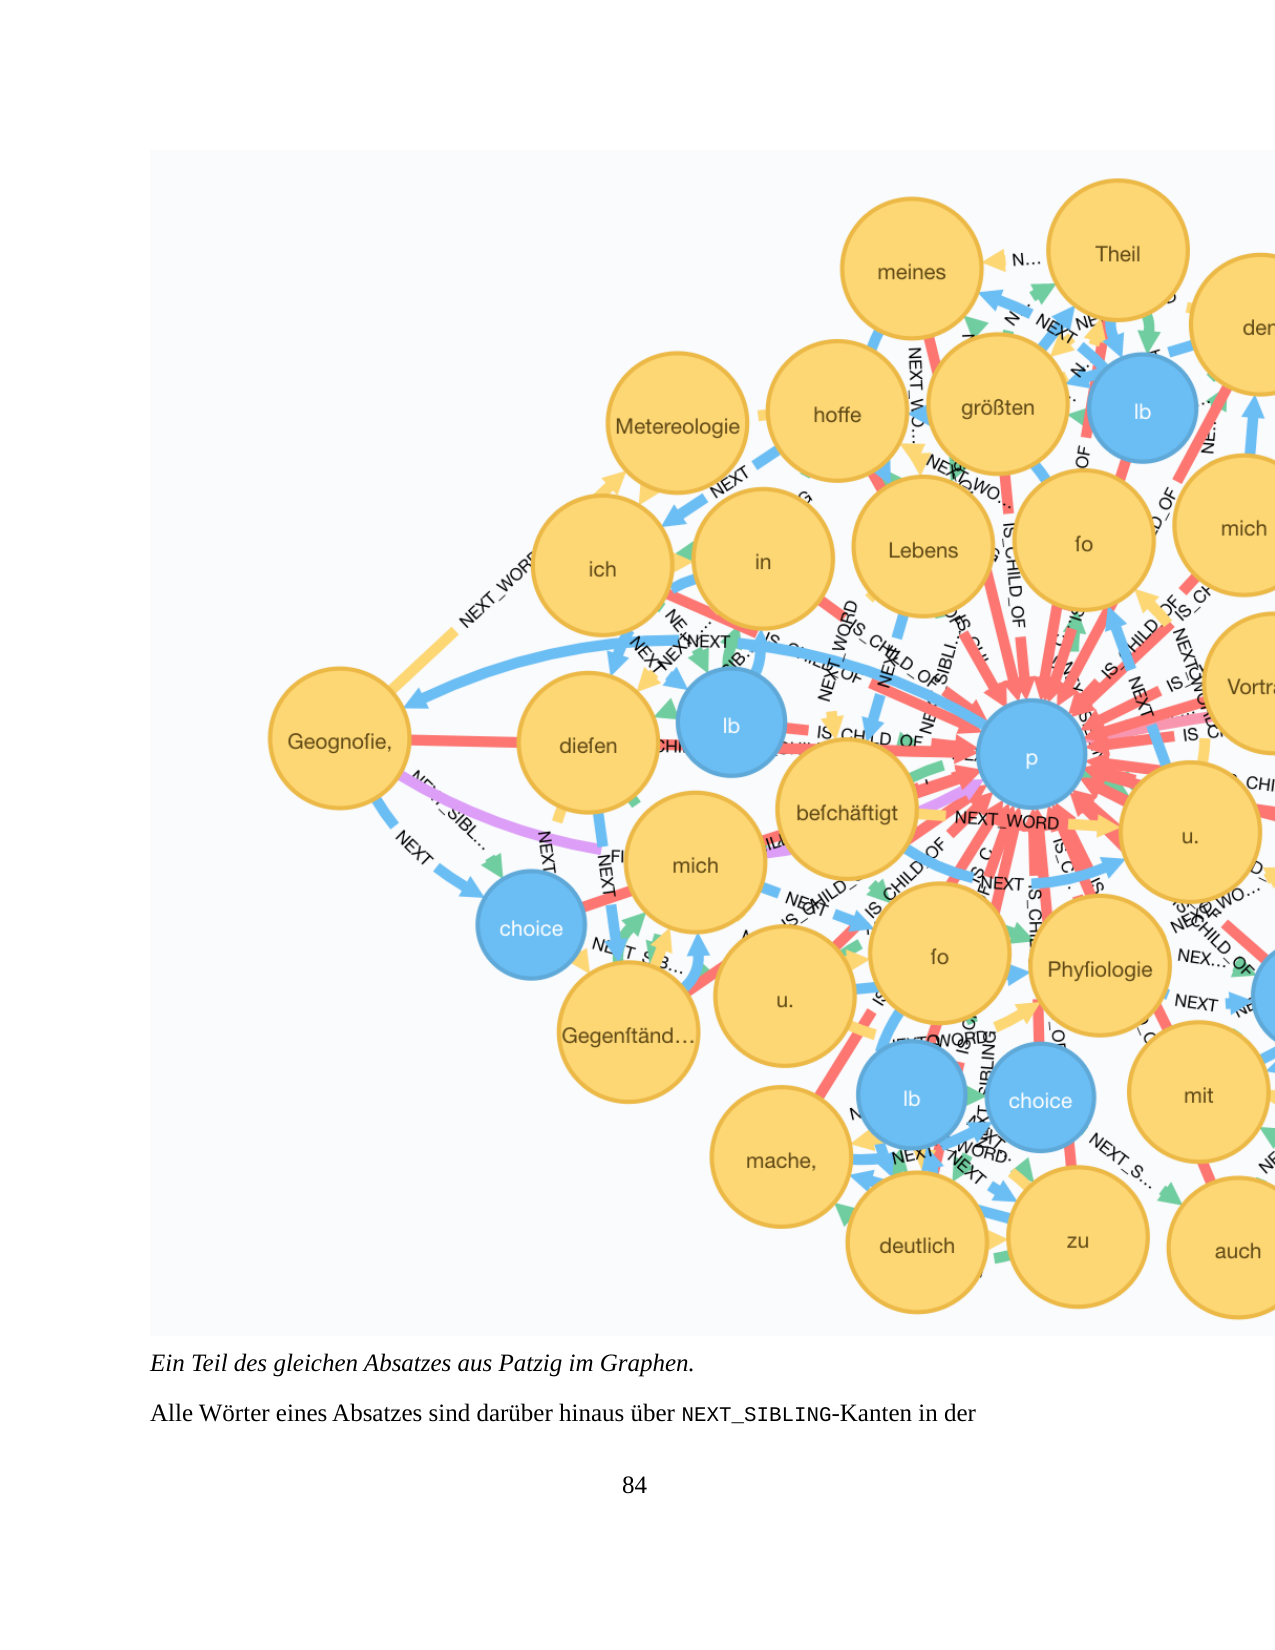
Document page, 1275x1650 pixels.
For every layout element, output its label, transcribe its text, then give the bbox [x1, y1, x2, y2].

text Alle Wörter eines Absatzes sind darüber hinaus über NEXT_SIBLING-Kanten in der [150, 1398, 1125, 1428]
picture [150, 150, 1275, 1336]
text Ein Teil des gleichen Absatzes aus Patzig im Graphen. [150, 1348, 1125, 1377]
